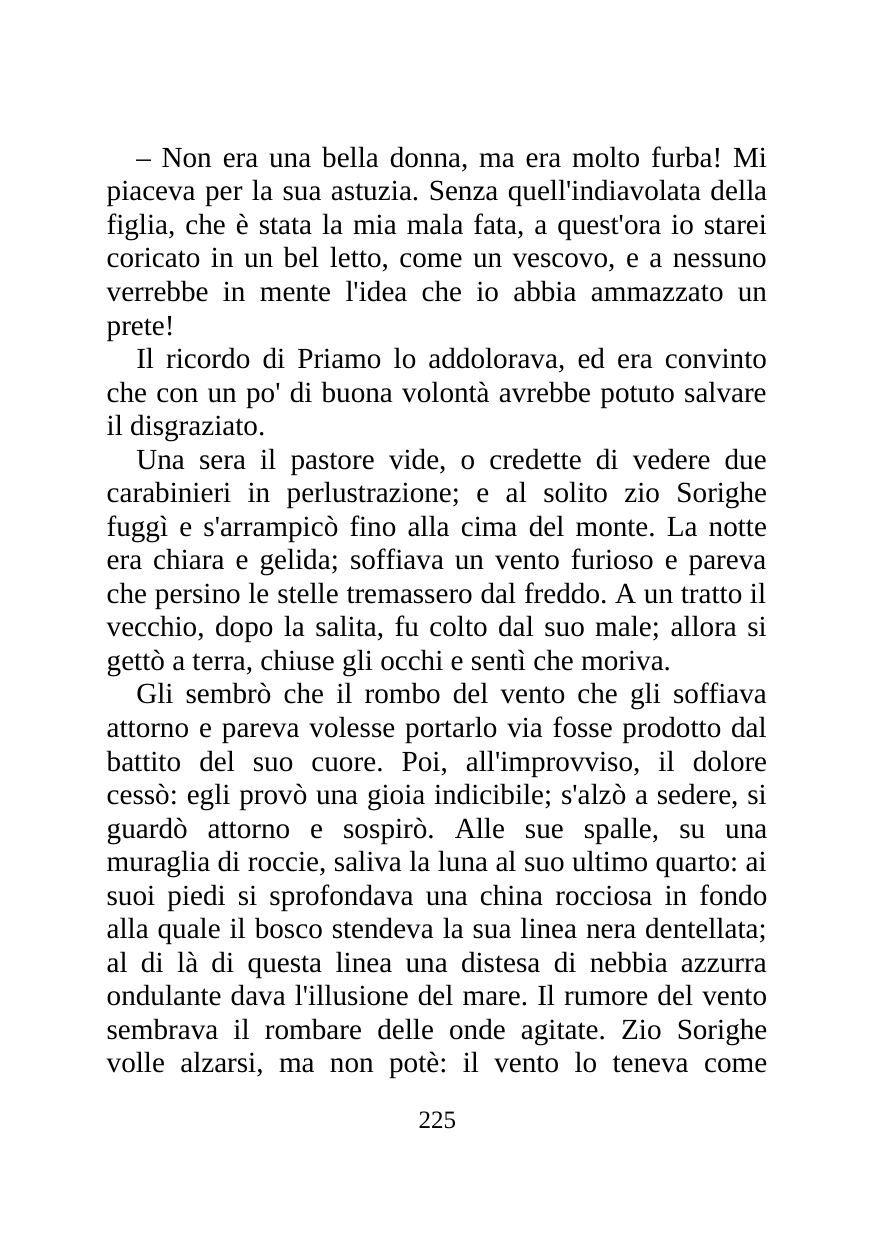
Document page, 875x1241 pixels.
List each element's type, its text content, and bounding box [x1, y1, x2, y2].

text Gli sembrò che il rombo del vento che gli soffiava attorno e pareva volesse portarlo via fosse prodotto dal battito del suo cuore. Poi, all'improvviso, il dolore cessò: egli provò una gioia indicibile; s'alzò a sedere, si guardò attorno e sospirò. Alle sue spalle, su una muraglia di roccie, saliva la luna al suo ultimo quarto: ai suoi piedi si sprofondava una china rocciosa in fondo alla quale il bosco stendeva la sua linea nera dentellata; al di là di questa linea una distesa di nebbia azzurra ondulante dava l'illusione del mare. Il rumore del vento sembrava il rombare delle onde agitate. Zio Sorighe volle alzarsi, ma non potè: il vento lo teneva come [106, 677, 768, 1079]
text – Non era una bella donna, ma era molto furba! Mi piaceva per la sua astuzia. Senza quell'indiavolata della figlia, che è stata la mia mala fata, a quest'ora io starei coricato in un bel letto, come un vescovo, e a nessuno verrebbe in mente l'idea che io abbia ammazzato un prete! [106, 140, 768, 341]
text Una sera il pastore vide, o credette di vedere due carabinieri in perlustrazione; e al solito zio Sorighe fuggì e s'arrampicò fino alla cima del monte. La notte era chiara e gelida; soffiava un vento furioso e pareva che persino le stelle tremassero dal freddo. A un tratto il vecchio, dopo la salita, fu colto dal suo male; allora si gettò a terra, chiuse gli occhi e sentì che moriva. [106, 442, 768, 677]
text Il ricordo di Priamo lo addolorava, ed era convinto che con un po' di buona volontà avrebbe potuto salvare il disgraziato. [106, 341, 768, 442]
